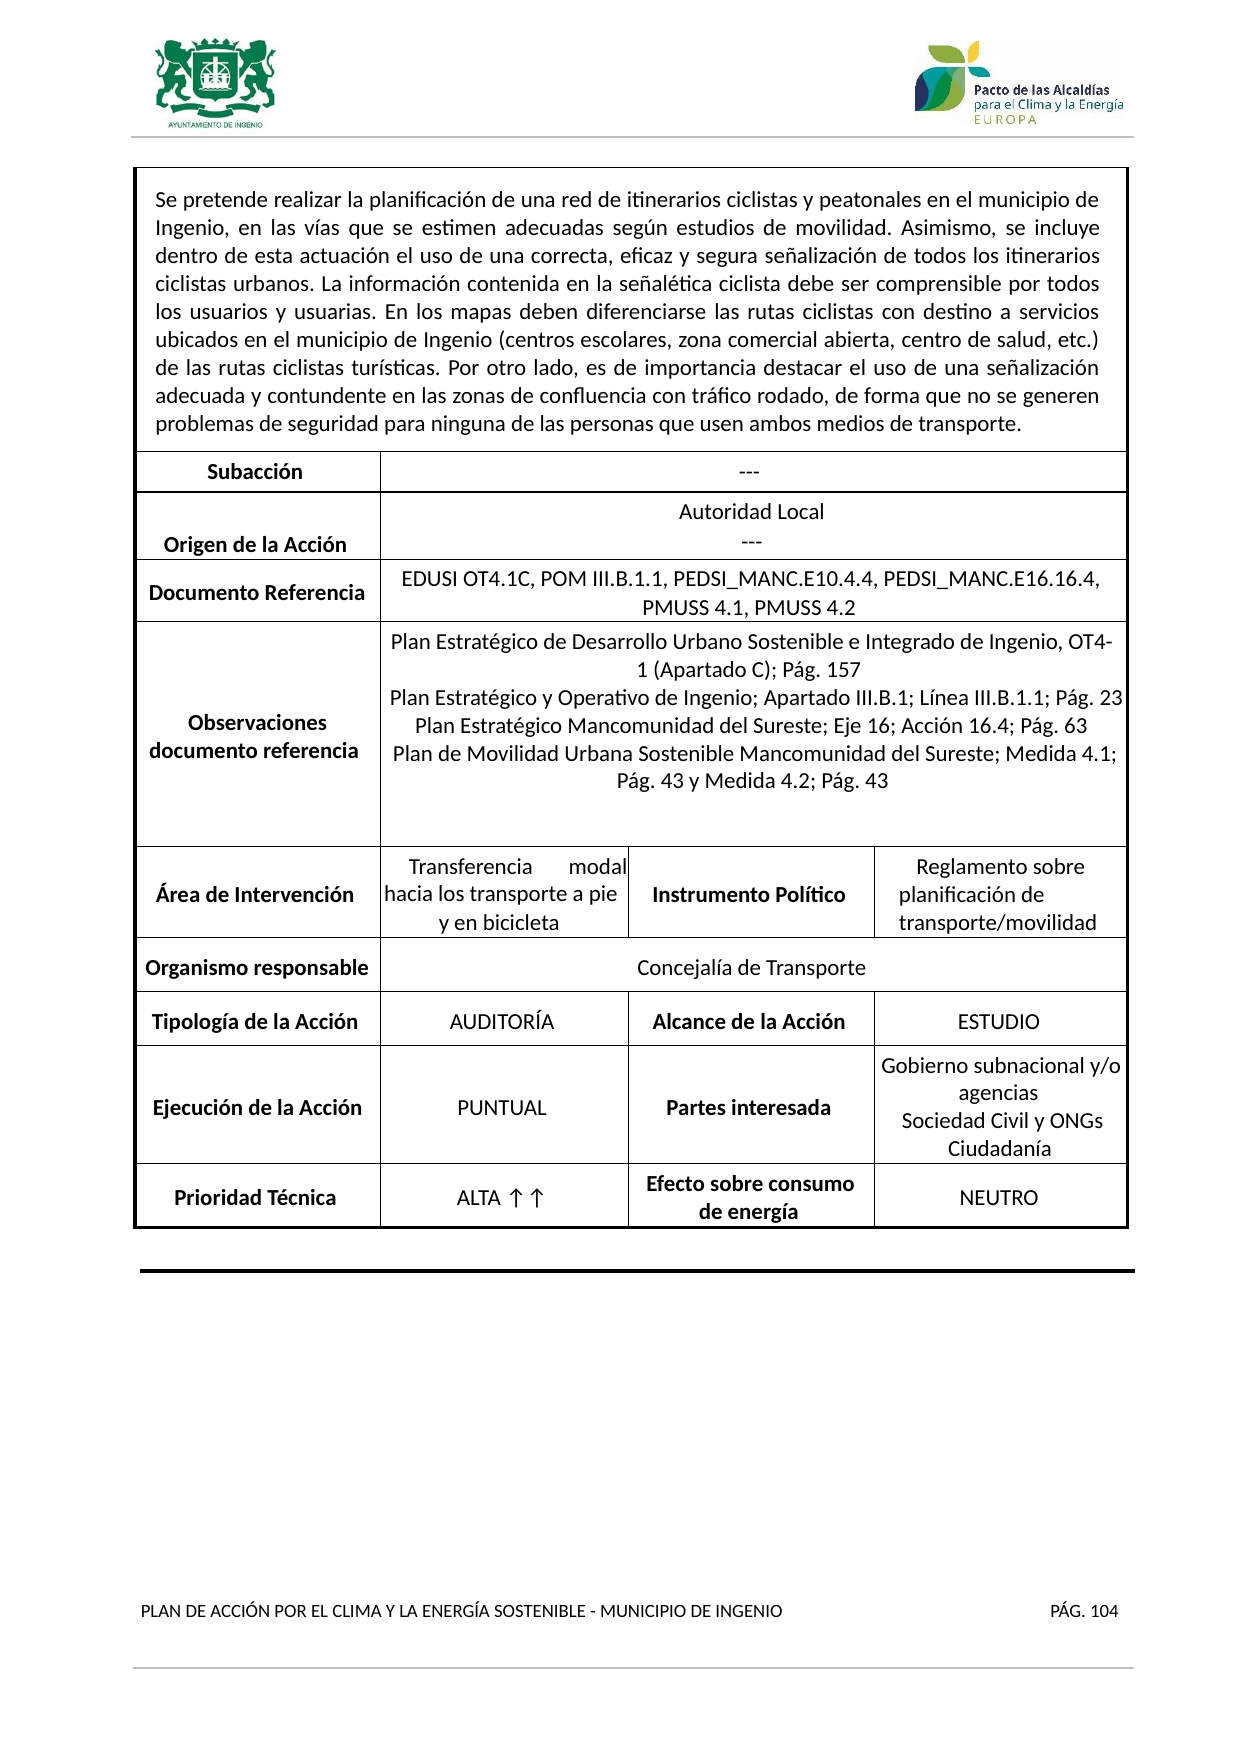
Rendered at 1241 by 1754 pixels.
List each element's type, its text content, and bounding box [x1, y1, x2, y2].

table_cell Prioridad Técnica [137, 1164, 380, 1226]
table_cell --- [381, 452, 1126, 491]
table_cell PUNTUAL [381, 1046, 628, 1163]
table_cell Concejalía de Transporte [381, 938, 1126, 991]
table_cell NEUTRO [875, 1164, 1126, 1226]
table_cell Efecto sobre consumo de energía [629, 1164, 874, 1226]
table_cell Ejecución de la Acción [137, 1046, 380, 1163]
table_cell Subacción [137, 452, 380, 491]
table_cell Reglamento sobre planificación de transporte/movilidad [875, 847, 1126, 937]
table_cell Instrumento Político [629, 847, 874, 937]
table_cell Gobierno subnacional y/o agencias Sociedad Civil y ONGs Ciudadanía [875, 1046, 1126, 1163]
table_cell ESTUDIO [875, 992, 1126, 1045]
table_cell Observaciones documento referencia [137, 622, 380, 846]
table_cell Área de Intervención [137, 847, 380, 937]
table_cell Transferencia modal hacia los transporte a pie y en bicicleta [381, 847, 628, 937]
table_cell ALTA ↑↑ [381, 1164, 628, 1226]
table_cell Alcance de la Acción [629, 992, 874, 1045]
table_cell AUDITORÍA [381, 992, 628, 1045]
table_cell Autoridad Local --- [381, 493, 1126, 558]
table_cell Plan Estratégico de Desarrollo Urbano Sostenible e Integrado de Ingenio, OT4- 1 (Apartado C); Pág. 157 Plan Estratégico y Operativo de Ingenio; Apartado III.B.1; Línea III.B.1.1; Pág. 23 Plan Estratégico Mancomunidad del Sureste; Eje 16; Acción 16.4; Pág. 63 Plan de Movilidad Urbana Sostenible Mancomunidad del Sureste; Medida 4.1; Pág. 43 y Medida 4.2; Pág. 43 [381, 622, 1126, 846]
table_cell Partes interesada [629, 1046, 874, 1163]
table_cell Origen de la Acción [137, 493, 380, 558]
table_cell Organismo responsable [137, 938, 380, 991]
table_cell EDUSI OT4.1C, POM III.B.1.1, PEDSI_MANC.E10.4.4, PEDSI_MANC.E16.16.4, PMUSS 4.1, PMUSS 4.2 [381, 560, 1126, 621]
table_cell Se pretende realizar la planificación de una red de itinerarios ciclistas y peatonales en el municipio de Ingenio, en las vías que se estimen adecuadas según estudios de movilidad. Asimismo, se incluye dentro de esta actuación el uso de una correcta, eficaz y segura señalización de todos los itinerarios ciclistas urbanos. La información contenida en la señalética ciclista debe ser comprensible por todos los usuarios y usuarias. En los mapas deben diferenciarse las rutas ciclistas con destino a servicios ubicados en el municipio de Ingenio (centros escolares, zona comercial abierta, centro de salud, etc.) de las rutas ciclistas turísticas. Por otro lado, es de importancia destacar el uso de una señalización adecuada y contundente en las zonas de confluencia con tráfico rodado, de forma que no se generen problemas de seguridad para ninguna de las personas que usen ambos medios de transporte. [137, 168, 1126, 451]
table_cell Documento Referencia [137, 560, 380, 621]
table_cell Tipología de la Acción [137, 992, 380, 1045]
